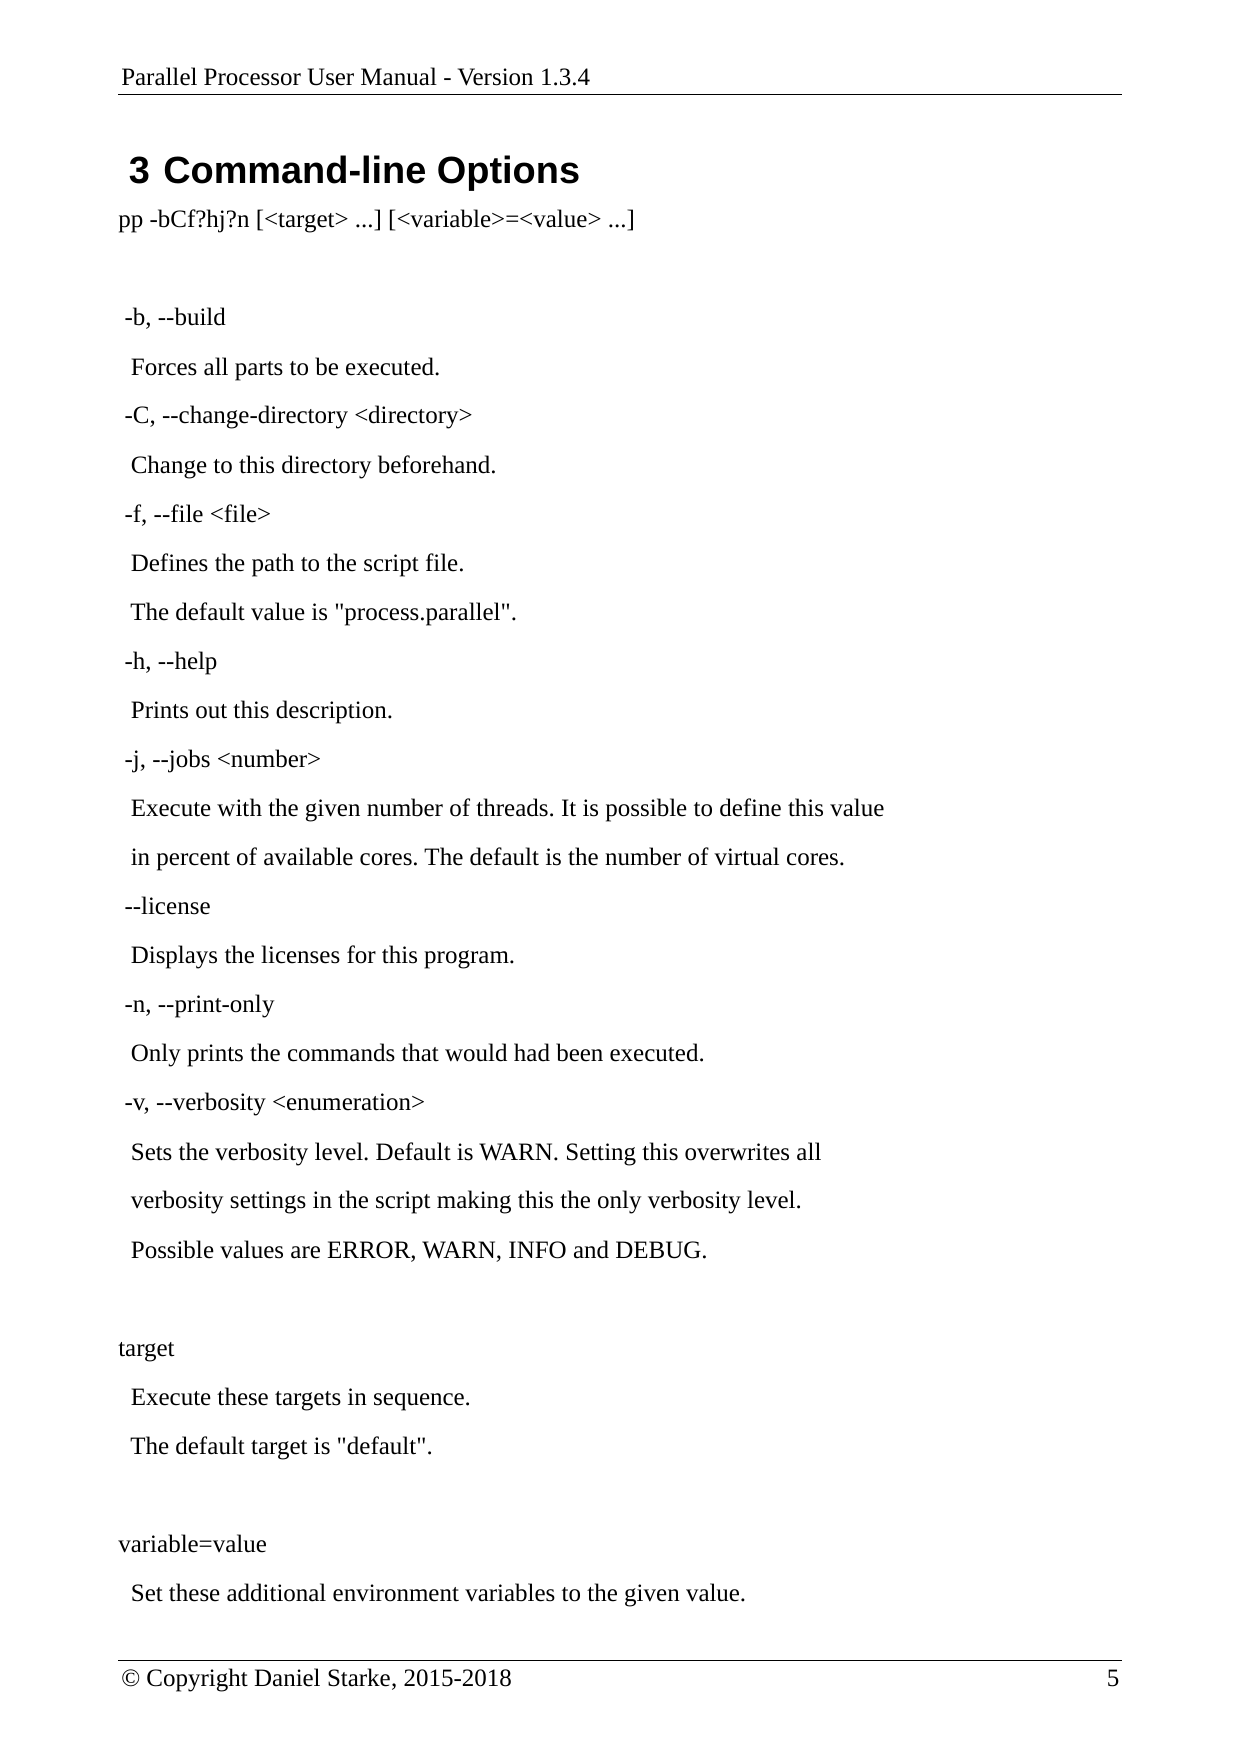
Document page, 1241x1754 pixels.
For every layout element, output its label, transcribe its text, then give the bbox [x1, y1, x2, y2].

text in percent of available cores. The default is the number of virtual cores. [118, 842, 1122, 871]
text verbosity settings in the script making this the only verbosity level. [118, 1186, 1122, 1214]
text Execute with the given number of threads. It is possible to define this value [118, 793, 1122, 822]
text The default target is "default". [118, 1431, 1122, 1460]
text -h, --help [118, 646, 1122, 675]
text Prints out this description. [118, 695, 1122, 724]
text target [118, 1333, 1122, 1362]
text Possible values are ERROR, WARN, INFO and DEBUG. [118, 1235, 1122, 1263]
text The default value is "process.parallel". [118, 597, 1122, 626]
text Change to this directory beforehand. [118, 450, 1122, 478]
text Sets the verbosity level. Default is WARN. Setting this overwrites all [118, 1137, 1122, 1165]
text variable=value [118, 1529, 1122, 1558]
text -C, --change-directory <directory> [118, 401, 1122, 429]
text Defines the path to the script file. [118, 548, 1122, 577]
text -b, --build [118, 302, 1122, 331]
text -v, --verbosity <enumeration> [118, 1087, 1122, 1116]
text Displays the licenses for this program. [118, 940, 1122, 969]
text Set these additional environment variables to the given value. [118, 1578, 1122, 1607]
text -f, --file <file> [118, 499, 1122, 527]
text Execute these targets in sequence. [118, 1382, 1122, 1411]
text -n, --print-only [118, 989, 1122, 1018]
text Only prints the commands that would had been executed. [118, 1038, 1122, 1067]
text --license [118, 891, 1122, 920]
text Forces all parts to be executed. [118, 352, 1122, 380]
subtitle Command-line Options [118, 148, 1122, 192]
text -j, --jobs <number> [118, 744, 1122, 773]
text pp -bCf?hj?n [<target> ...] [<variable>=<value> ...] [118, 204, 1122, 233]
